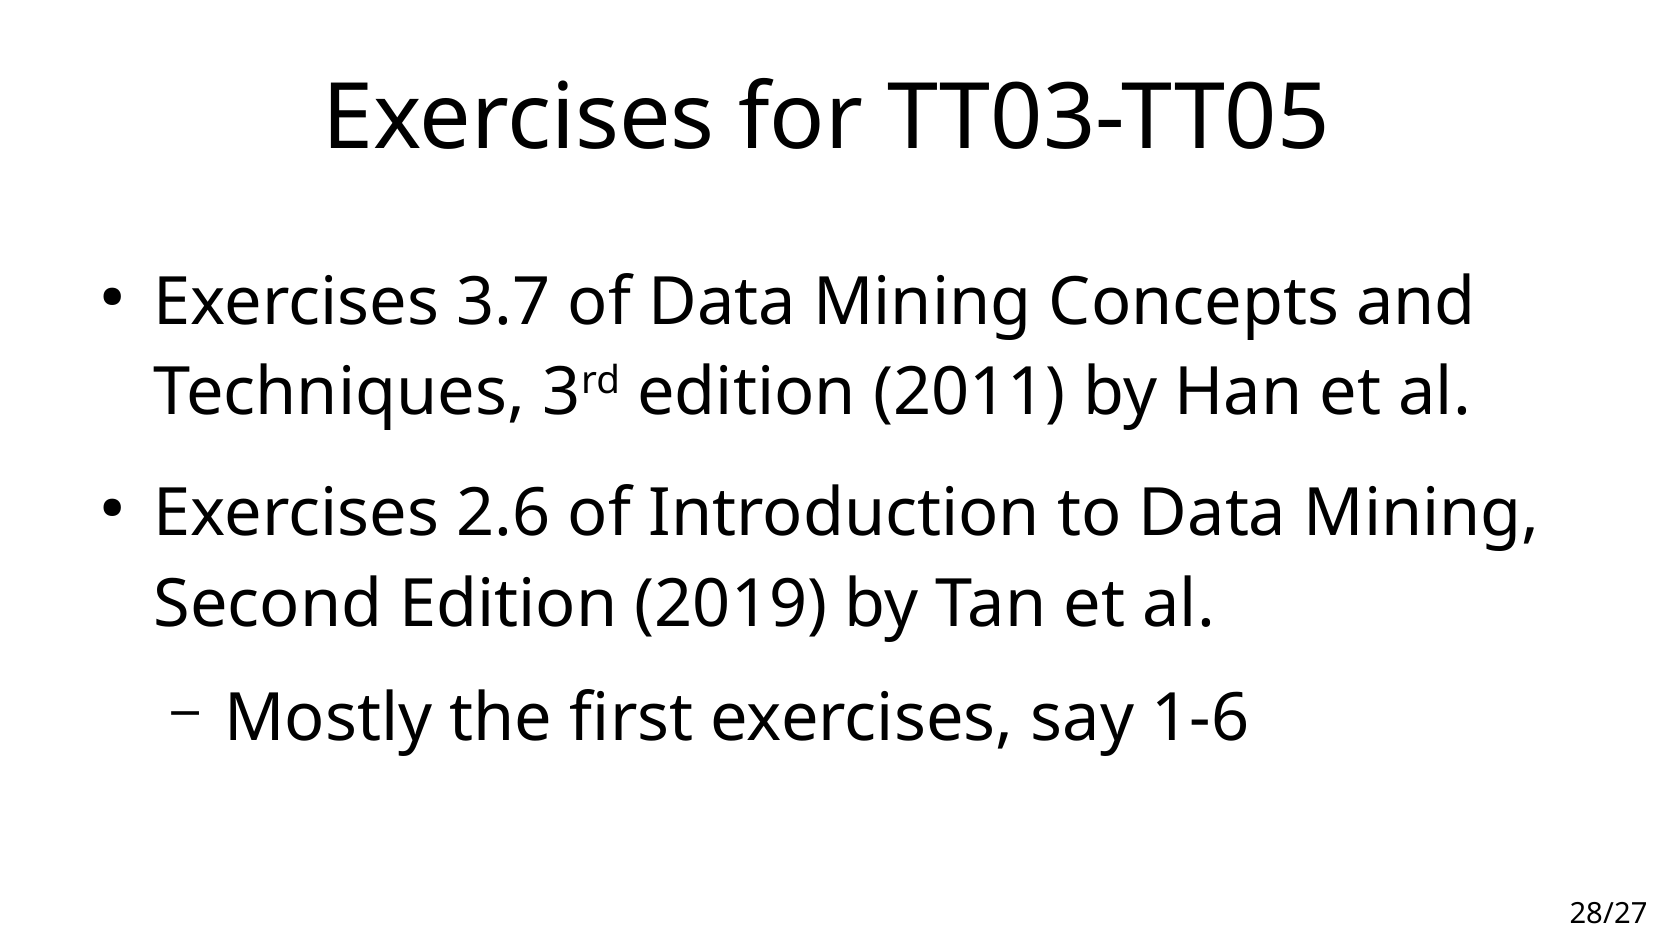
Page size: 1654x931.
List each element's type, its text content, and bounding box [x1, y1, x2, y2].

title Exercises for TT03-TT05 [82, 1, 1571, 226]
list Exercises 3.7 of Data Mining Concepts and Techniques, 3rd edition (2011) by Han et al. Exercises 2.6 of Introduction to Data Mining, Second Edition (2019) by Tan et al. Mostly the first exercises, say 1-6 [82, 253, 1571, 793]
